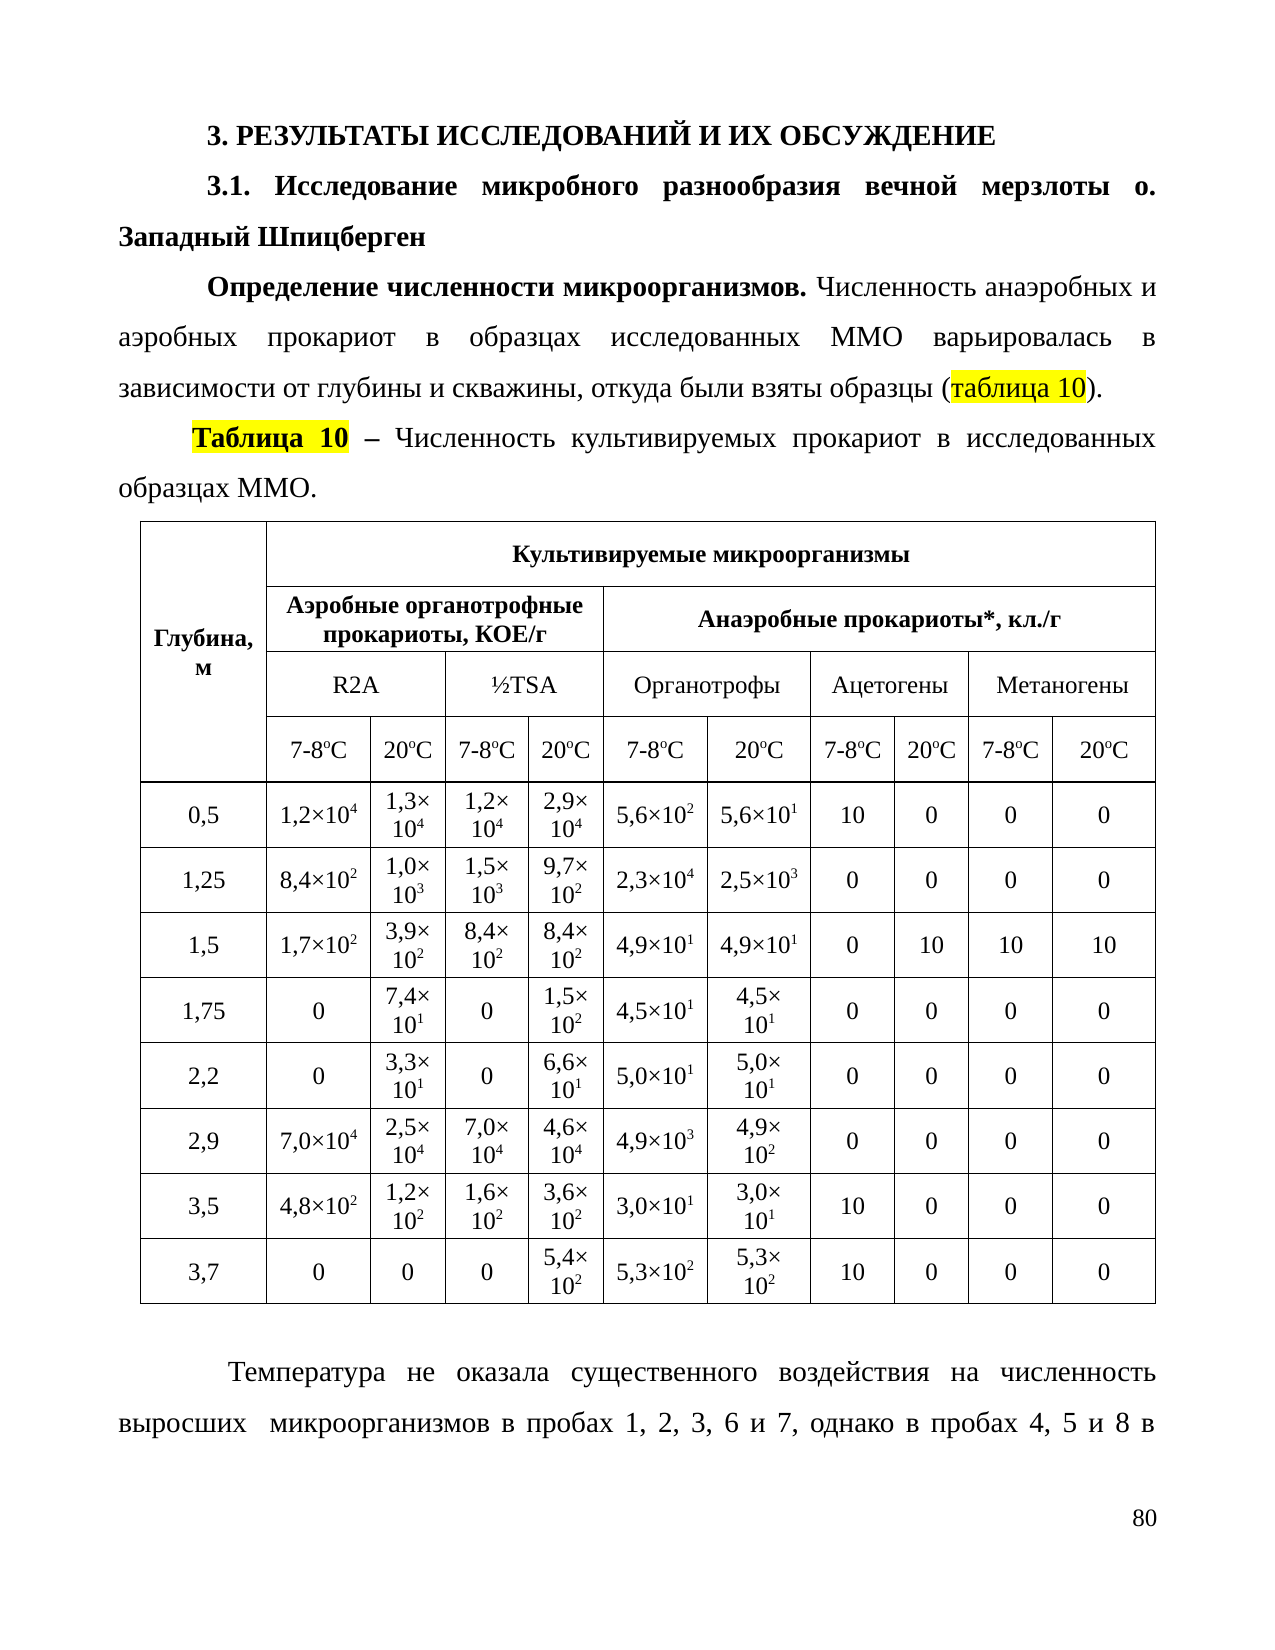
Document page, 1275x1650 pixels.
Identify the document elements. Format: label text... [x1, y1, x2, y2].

table_cell 7,0× 104 [446, 1109, 528, 1173]
table_cell 0,5 [141, 783, 266, 847]
table_cell 1,2× 104 [446, 783, 528, 847]
table_cell 5,0×101 [604, 1043, 707, 1107]
table_cell 0 [895, 1109, 968, 1173]
table_cell 0 [811, 1109, 894, 1173]
table_cell 4,6× 104 [529, 1109, 603, 1173]
table_cell 7-8оС [446, 717, 528, 781]
table_cell 7-8оС [604, 717, 707, 781]
table_cell 0 [1053, 848, 1155, 912]
table_cell 4,9× 102 [708, 1109, 810, 1173]
table_cell 0 [811, 848, 894, 912]
table_cell 7,0×104 [267, 1109, 370, 1173]
table_cell 0 [969, 1239, 1052, 1303]
table_cell 3,5 [141, 1174, 266, 1238]
table_cell 10 [811, 783, 894, 847]
table_header Глубина, м [141, 522, 266, 781]
table_cell 0 [1053, 1174, 1155, 1238]
table_cell 3,3× 101 [371, 1043, 445, 1107]
table_cell 10 [1053, 913, 1155, 977]
table_cell 0 [811, 978, 894, 1042]
table_cell Анаэробные прокариоты*, кл./г [604, 587, 1155, 651]
table_cell 0 [895, 783, 968, 847]
table_cell 4,9×101 [708, 913, 810, 977]
table_cell 0 [969, 1109, 1052, 1173]
table_cell 8,4× 102 [529, 913, 603, 977]
table_cell 20оС [895, 717, 968, 781]
table_cell 4,9×103 [604, 1109, 707, 1173]
table_cell 4,5×101 [604, 978, 707, 1042]
table_cell 1,5 [141, 913, 266, 977]
text Температура не оказала существенного воздействия на численность выросших микроорганизмов в пробах 1, 2, 3, 6 и 7, однако в пробах 4, 5 и 8 в [118, 1354, 1157, 1438]
table_cell 0 [1053, 978, 1155, 1042]
table_cell 0 [446, 978, 528, 1042]
table_cell 4,5× 101 [708, 978, 810, 1042]
table_cell 9,7× 102 [529, 848, 603, 912]
table_cell 6,6× 101 [529, 1043, 603, 1107]
table_cell 1,2× 102 [371, 1174, 445, 1238]
table_cell 0 [1053, 1109, 1155, 1173]
table_cell 3,0× 101 [708, 1174, 810, 1238]
table_cell 0 [895, 1043, 968, 1107]
table_cell 4,8×102 [267, 1174, 370, 1238]
table_cell 10 [969, 913, 1052, 977]
table_cell Органотрофы [604, 652, 810, 716]
table_cell 7,4× 101 [371, 978, 445, 1042]
table_cell 0 [969, 1043, 1052, 1107]
table_cell 1,0× 103 [371, 848, 445, 912]
table_cell 0 [1053, 1043, 1155, 1107]
table_cell 5,3×102 [604, 1239, 707, 1303]
table_cell 8,4×102 [267, 848, 370, 912]
table_cell 3,7 [141, 1239, 266, 1303]
table_cell 7-8оС [969, 717, 1052, 781]
table_cell 0 [895, 1174, 968, 1238]
table_cell 7-8оС [267, 717, 370, 781]
table_cell 0 [969, 1174, 1052, 1238]
text Определение численности микроорганизмов. Численность анаэробных и аэробных прокариот в образцах исследованных ММО варьировалась в зависимости от глубины и скважины, откуда были взяты образцы (таблица 10). [118, 269, 1157, 403]
table_cell 0 [446, 1043, 528, 1107]
table_cell 3,6× 102 [529, 1174, 603, 1238]
table_cell 20оС [708, 717, 810, 781]
table_cell 0 [1053, 783, 1155, 847]
table_cell 2,2 [141, 1043, 266, 1107]
table_cell 10 [811, 1239, 894, 1303]
table_cell 1,7×102 [267, 913, 370, 977]
table_cell 0 [969, 783, 1052, 847]
table_cell 5,6×102 [604, 783, 707, 847]
table_cell 10 [895, 913, 968, 977]
table_cell 0 [969, 978, 1052, 1042]
table_cell 2,3×104 [604, 848, 707, 912]
table_cell 20оС [1053, 717, 1155, 781]
table_cell ½TSA [446, 652, 603, 716]
table_cell 1,6× 102 [446, 1174, 528, 1238]
text 3. РЕЗУЛЬТАТЫ ИССЛЕДОВАНИЙ И ИХ ОБСУЖДЕНИЕ [118, 118, 1157, 152]
table_cell 2,9 [141, 1109, 266, 1173]
table_cell 0 [267, 1043, 370, 1107]
table_cell 1,75 [141, 978, 266, 1042]
table_cell 20оС [371, 717, 445, 781]
table_cell 7-8оС [811, 717, 894, 781]
table_cell 8,4× 102 [446, 913, 528, 977]
table_cell 1,2×104 [267, 783, 370, 847]
table_cell 0 [446, 1239, 528, 1303]
table_header Культивируемые микроорганизмы [267, 522, 1155, 586]
table_cell 0 [895, 1239, 968, 1303]
table_cell R2A [267, 652, 445, 716]
table_cell 1,25 [141, 848, 266, 912]
table_cell 1,5× 102 [529, 978, 603, 1042]
table_cell 2,5×103 [708, 848, 810, 912]
table_cell 1,5× 103 [446, 848, 528, 912]
table_cell 2,9× 104 [529, 783, 603, 847]
table_cell 0 [895, 978, 968, 1042]
table_cell Метаногены [969, 652, 1155, 716]
table_cell 4,9×101 [604, 913, 707, 977]
table_cell 0 [267, 1239, 370, 1303]
table_cell 5,4× 102 [529, 1239, 603, 1303]
table_cell 0 [1053, 1239, 1155, 1303]
table_cell 0 [371, 1239, 445, 1303]
table_cell Ацетогены [811, 652, 968, 716]
table_cell 10 [811, 1174, 894, 1238]
text 3.1. Исследование микробного разнообразия вечной мерзлоты о. Западный Шпицберген [118, 168, 1157, 252]
table_cell 5,3× 102 [708, 1239, 810, 1303]
table_cell 5,6×101 [708, 783, 810, 847]
text Таблица 10 – Численность культивируемых прокариот в исследованных образцах ММО. [118, 420, 1157, 504]
table_cell 1,3× 104 [371, 783, 445, 847]
table_cell 2,5× 104 [371, 1109, 445, 1173]
table_cell 0 [969, 848, 1052, 912]
table_cell 0 [811, 1043, 894, 1107]
table_cell 0 [895, 848, 968, 912]
table_cell 20оС [529, 717, 603, 781]
table_cell 3,0×101 [604, 1174, 707, 1238]
table_cell 0 [267, 978, 370, 1042]
table_cell 0 [811, 913, 894, 977]
table_cell Аэробные органотрофные прокариоты, КОЕ/г [267, 587, 603, 651]
table_cell 3,9× 102 [371, 913, 445, 977]
table_cell 5,0× 101 [708, 1043, 810, 1107]
